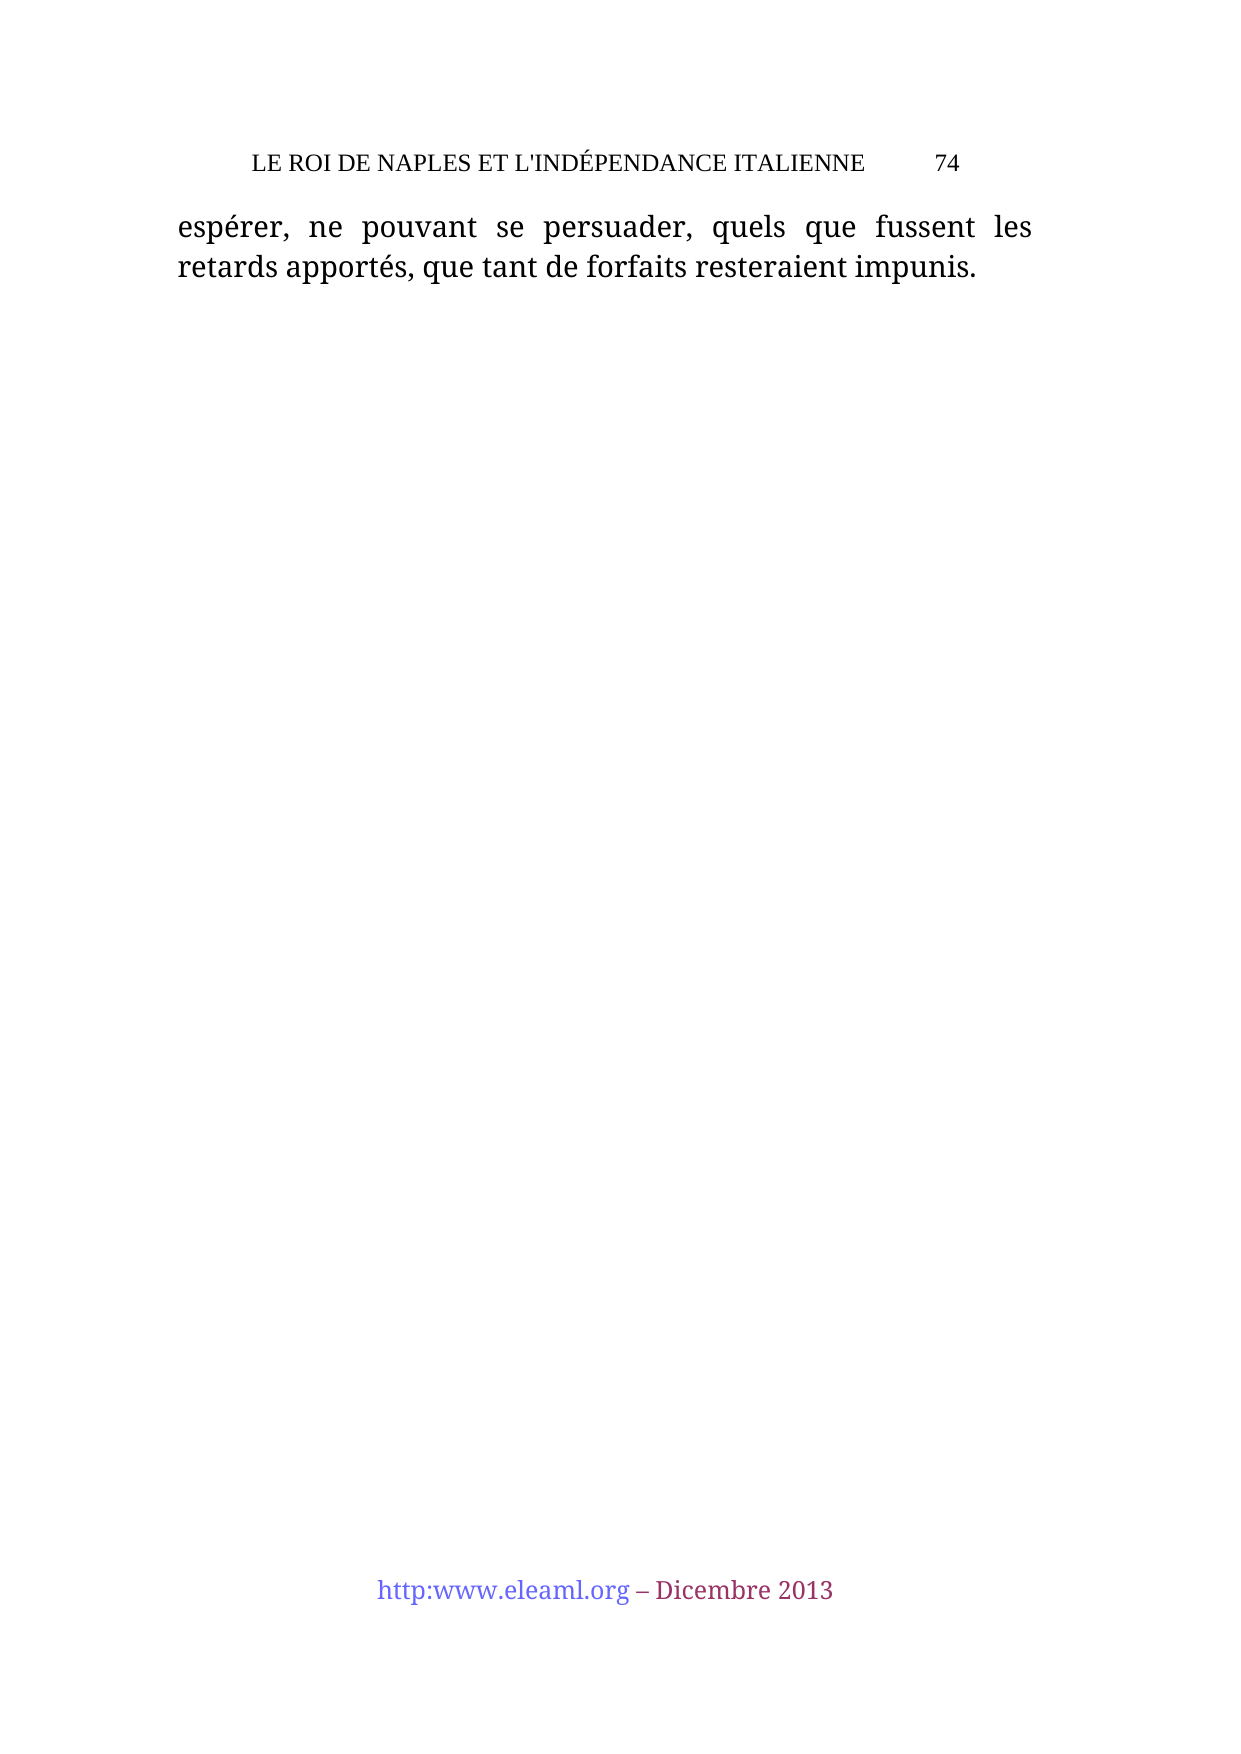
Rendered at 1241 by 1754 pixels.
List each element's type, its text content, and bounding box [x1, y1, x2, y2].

text espérer, ne pouvant se persuader, quels que fussent les retards apportés, que tant de forfaits resteraient impunis. [177, 207, 1033, 286]
